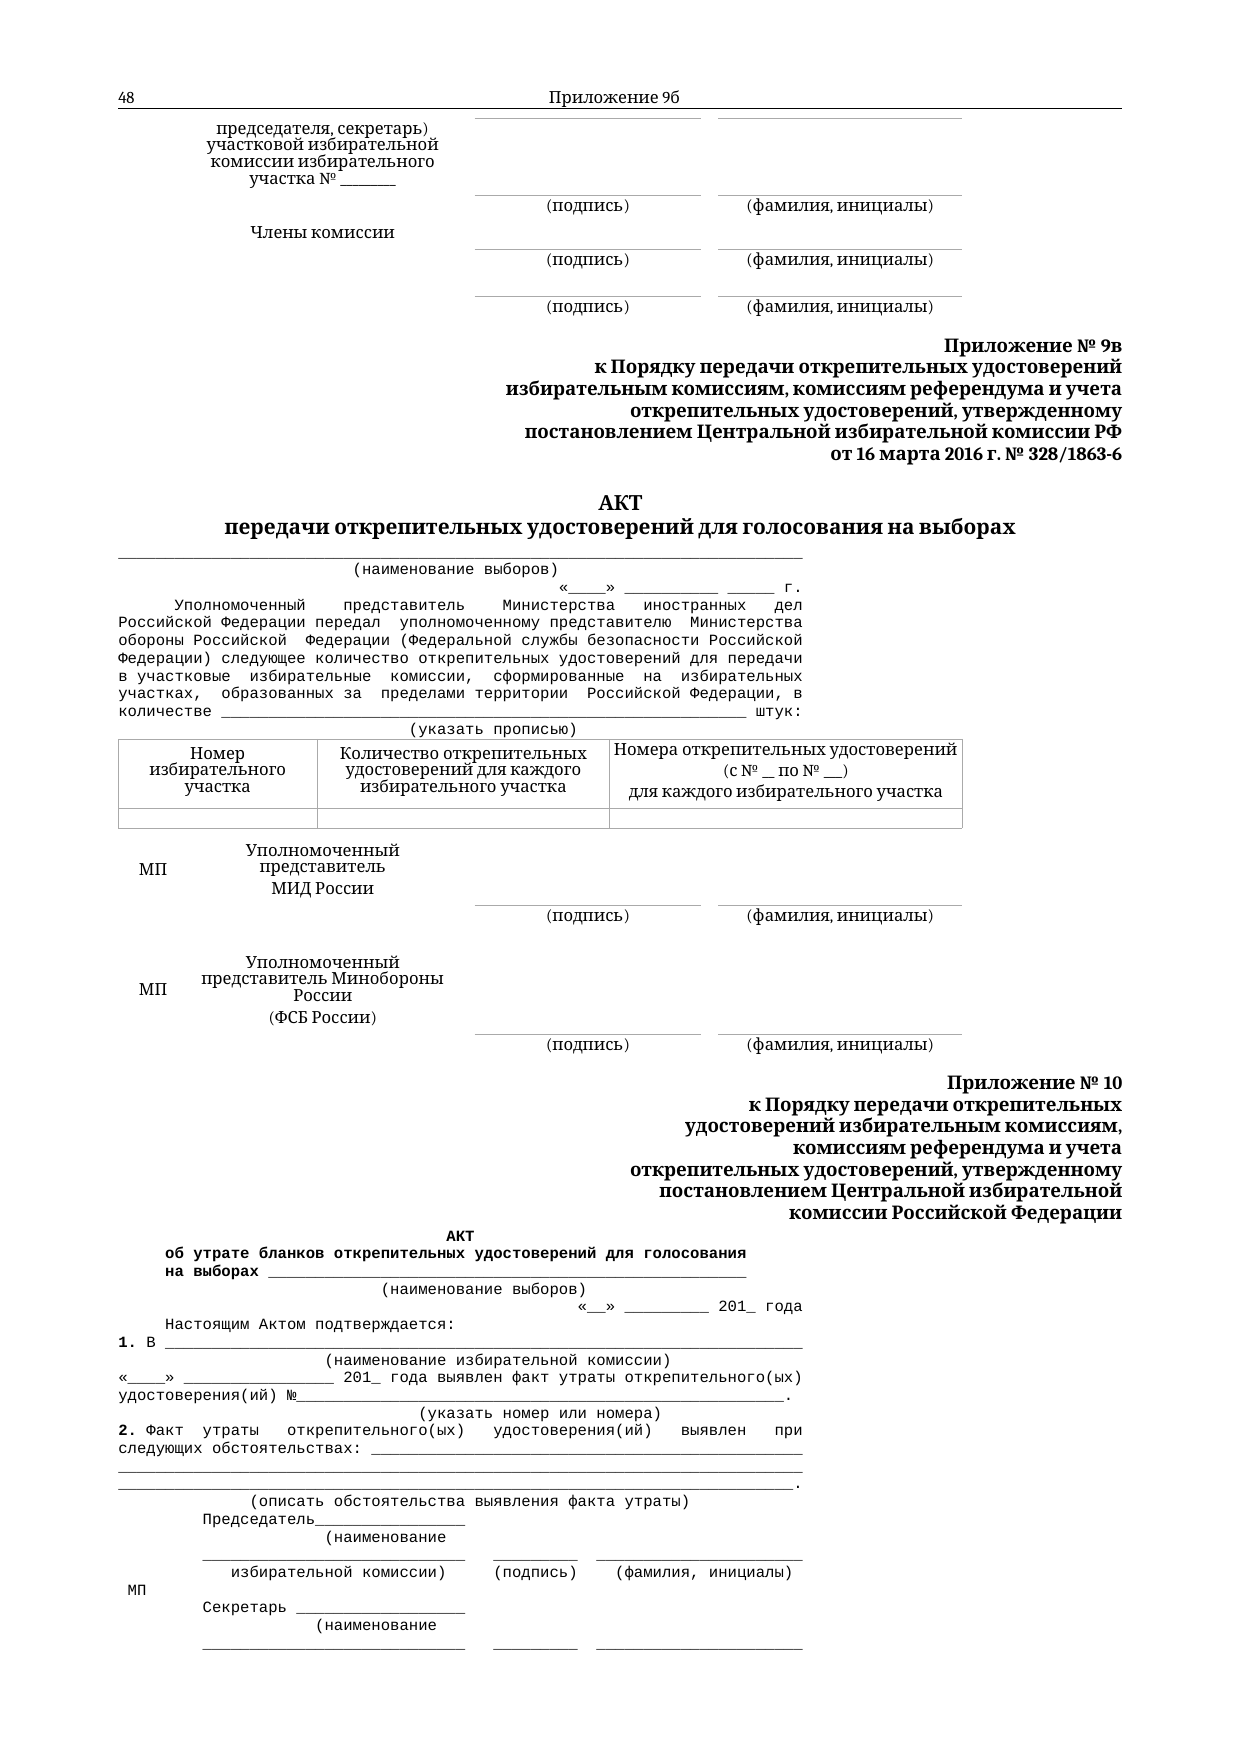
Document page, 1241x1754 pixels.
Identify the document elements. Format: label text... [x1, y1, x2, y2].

table_cell (фамилия, инициалы) [718, 906, 962, 932]
table_cell [701, 905, 718, 932]
text Уполномоченный представитель Министерства иностранных дел [118, 597, 1122, 615]
text удостоверения(ий) №____________________________________________________. [118, 1387, 1122, 1405]
table_cell [475, 119, 701, 195]
text Секретарь __________________ [118, 1600, 1122, 1617]
table_cell [188, 1034, 457, 1060]
text ________________________________________________________________________. [118, 1476, 1122, 1493]
table_cell [118, 905, 188, 932]
table_header [718, 840, 962, 905]
text Российской Федерации передал уполномоченному представителю Министерства [118, 615, 1122, 633]
text 2. Факт утраты открепительного(ых) удостоверения(ий) выявлен при [118, 1423, 1122, 1440]
text (наименование избирательной комиссии) [118, 1352, 1122, 1369]
table_header [701, 840, 718, 905]
table_cell (подпись) [475, 906, 701, 932]
table_cell [718, 276, 962, 296]
table_cell [188, 195, 457, 222]
text 1. В ____________________________________________________________________ [118, 1334, 1122, 1352]
table_header Уполномоченный представитель МИД России [188, 840, 457, 905]
table_cell [118, 296, 188, 323]
table_cell [701, 952, 718, 1033]
table_cell МП [118, 952, 188, 1033]
text в участковые избирательные комиссии, сформированные на избирательных [118, 668, 1122, 686]
table_cell (подпись) [475, 297, 701, 323]
table_cell (подпись) [475, 1035, 701, 1060]
table_cell (фамилия, инициалы) [718, 1035, 962, 1060]
text Настоящим Актом подтверждается: [118, 1316, 1122, 1334]
subtitle АКТ передачи открепительных удостоверений для голосования на выборах [118, 492, 1122, 540]
table_cell [475, 276, 701, 296]
text обороны Российской Федерации (Федеральной службы безопасности Российской [118, 633, 1122, 650]
table_cell [457, 276, 474, 296]
table_cell [457, 952, 474, 1033]
table_cell [318, 809, 609, 828]
text «____» ________________ 201_ года выявлен факт утраты открепительного(ых) [118, 1369, 1122, 1387]
table_cell (подпись) [475, 250, 701, 276]
table_header Номера открепительных удостоверений (с № __ по № ___) для каждого избирательного участка [610, 740, 962, 808]
table_cell [118, 195, 188, 222]
table_cell [701, 296, 718, 323]
table_cell [718, 952, 962, 1033]
table_cell [118, 249, 188, 276]
text количестве ________________________________________________________ штук: [118, 703, 1122, 721]
text АКТ [118, 1228, 1122, 1246]
text Приложение № 10 к Порядку передачи открепительных удостоверений избирательным комиссиям, комиссиям референдума и учета открепительных удостоверений, утвержденному постановлением Центральной избирательной комиссии Российской Федерации [118, 1073, 1122, 1224]
table_cell [118, 1034, 188, 1060]
text избирательной комиссии) (подпись) (фамилия, инициалы) [118, 1564, 1122, 1582]
table_header [457, 840, 474, 905]
table_cell [118, 932, 962, 952]
table_cell [188, 276, 457, 296]
text (указать прописью) [118, 721, 1122, 739]
table_cell [701, 249, 718, 276]
text (наименование выборов) [118, 562, 1122, 579]
table_cell [118, 118, 188, 195]
text (описать обстоятельства выявления факта утраты) [118, 1493, 1122, 1511]
text МП [118, 1582, 1122, 1600]
table_cell (фамилия, инициалы) [718, 297, 962, 323]
table_cell [457, 1034, 474, 1060]
text ____________________________ _________ ______________________ [118, 1547, 1122, 1564]
text (указать номер или номера) [118, 1405, 1122, 1423]
table_cell [701, 1034, 718, 1060]
table_cell [457, 249, 474, 276]
table_cell [119, 809, 317, 828]
table_header Количество открепительных удостоверений для каждого избирательного участка [318, 740, 609, 808]
text (наименование [118, 1529, 1122, 1547]
text Приложение № 9в к Порядку передачи открепительных удостоверений избирательным комиссиям, комиссиям референдума и учета открепительных удостоверений, утвержденному постановлением Центральной избирательной комиссии РФ от 16 марта 2016 г. № 328/1863-6 [118, 335, 1122, 465]
table_cell (фамилия, инициалы) [718, 250, 962, 276]
text участках, образованных за пределами территории Российской Федерации, в [118, 686, 1122, 703]
text _________________________________________________________________________ [118, 544, 1122, 562]
table_cell [475, 222, 701, 249]
table_header МП [118, 840, 188, 905]
text «__» _________ 201_ года [118, 1299, 1122, 1316]
table_cell [457, 118, 474, 195]
text (наименование [118, 1617, 1122, 1635]
text об утрате бланков открепительных удостоверений для голосования [118, 1246, 1122, 1263]
text _________________________________________________________________________ [118, 1458, 1122, 1476]
table_cell [701, 222, 718, 249]
table_cell [610, 809, 962, 828]
table_cell [718, 119, 962, 195]
table_cell [457, 905, 474, 932]
table_cell [188, 249, 457, 276]
table_cell [701, 118, 718, 195]
table_cell [118, 222, 188, 249]
table_cell (подпись) [475, 196, 701, 222]
table_cell председателя, секретарь) участковой избирательной комиссии избирательного участка № _________ [188, 118, 457, 195]
table_cell [718, 222, 962, 249]
text следующих обстоятельствах: ______________________________________________ [118, 1440, 1122, 1458]
table_cell [188, 905, 457, 932]
text на выборах ___________________________________________________ [118, 1263, 1122, 1281]
text «____» __________ _____ г. [118, 579, 1122, 597]
table_cell [701, 195, 718, 222]
table_cell Члены комиссии [188, 222, 457, 249]
text Федерации) следующее количество открепительных удостоверений для передачи [118, 650, 1122, 668]
table_cell [457, 296, 474, 323]
text Председатель________________ [118, 1511, 1122, 1529]
table_cell (фамилия, инициалы) [718, 196, 962, 222]
table_cell [118, 276, 188, 296]
table_header [475, 840, 701, 905]
table_cell [188, 296, 457, 323]
table_cell [457, 222, 474, 249]
table_cell [701, 276, 718, 296]
text ____________________________ _________ ______________________ [118, 1635, 1122, 1653]
table_cell [475, 952, 701, 1033]
table_cell Уполномоченный представитель Минобороны России (ФСБ России) [188, 952, 457, 1033]
table_header Номер избирательного участка [119, 740, 317, 808]
table_cell [457, 195, 474, 222]
text (наименование выборов) [118, 1281, 1122, 1299]
